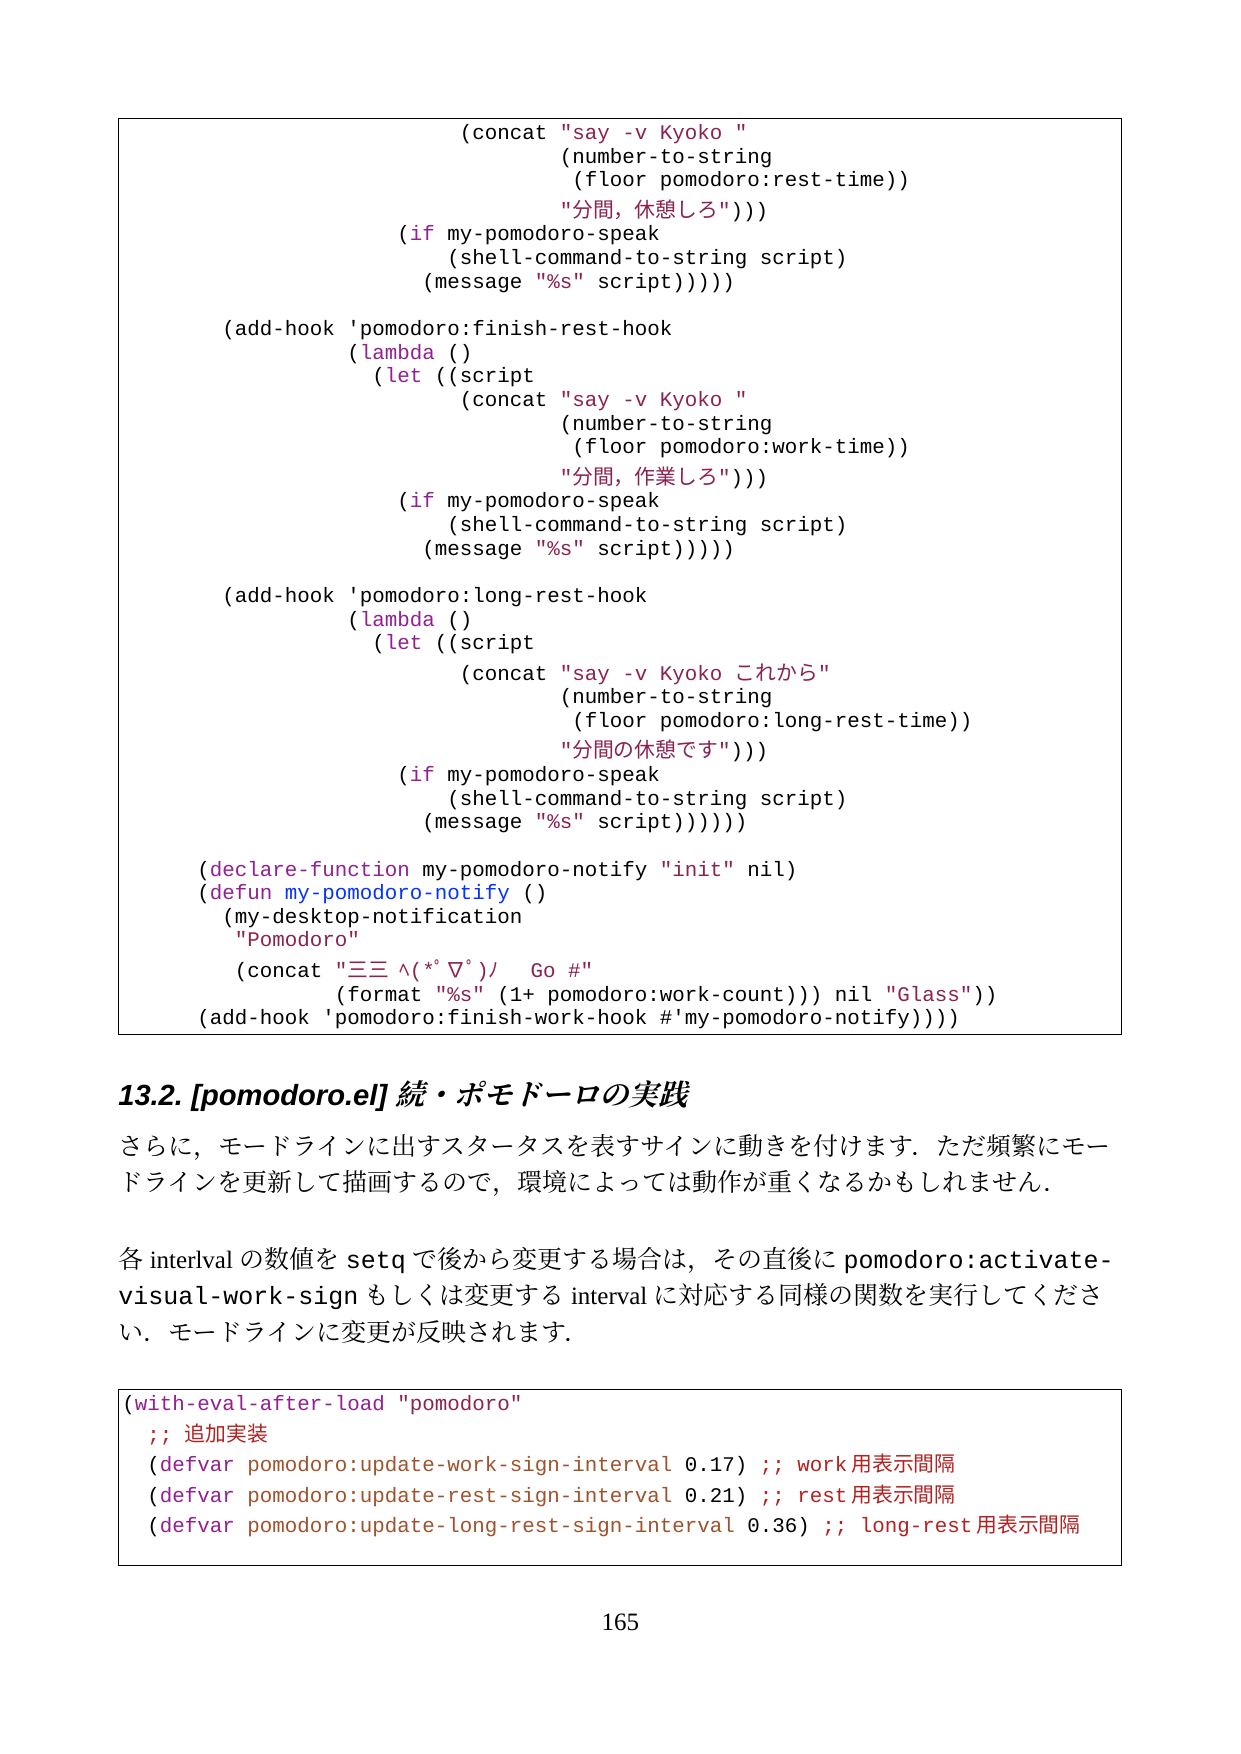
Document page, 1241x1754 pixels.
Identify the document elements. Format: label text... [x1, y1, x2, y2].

text (concat "say -v Kyoko " [119, 119, 1121, 142]
text (let ((script [119, 628, 1121, 652]
text 各 interlval の数値を setq で後から変更する場合は，その直後に pomodoro:activate-visual-work-sign もしくは変更する interval に対応する同様の関数を実行してください．モードラインに変更が反映されます． [118, 1240, 1122, 1377]
text (concat "三三 ﾍ(*ﾟ∇ﾟ)ﾉ Go #" [119, 949, 1121, 979]
subtitle [pomodoro.el] 続・ポモドーロの実践 [118, 1072, 1122, 1114]
text (with-eval-after-load "pomodoro" [119, 1390, 1121, 1413]
text (add-hook 'pomodoro:finish-rest-hook [119, 314, 1121, 338]
text (defvar pomodoro:update-work-sign-interval 0.17) ;; work用表示間隔 [119, 1443, 1121, 1474]
text (floor pomodoro:work-time)) [119, 432, 1121, 456]
text (add-hook 'pomodoro:finish-work-hook #'my-pomodoro-notify)))) [119, 1003, 1121, 1034]
text (shell-command-to-string script) [119, 243, 1121, 267]
text (number-to-string [119, 142, 1121, 165]
text (add-hook 'pomodoro:long-rest-hook [119, 581, 1121, 604]
text ;; 追加実装 [119, 1413, 1121, 1443]
text (let ((script [119, 361, 1121, 385]
text (if my-pomodoro-speak [119, 760, 1121, 784]
text (defvar pomodoro:update-rest-sign-interval 0.21) ;; rest用表示間隔 [119, 1474, 1121, 1504]
text "Pomodoro" [119, 926, 1121, 949]
text (if my-pomodoro-speak [119, 219, 1121, 243]
text (declare-function my-pomodoro-notify "init" nil) [119, 854, 1121, 878]
text (lambda () [119, 338, 1121, 361]
text (concat "say -v Kyoko " [119, 385, 1121, 409]
text (number-to-string [119, 409, 1121, 432]
text "分間，休憩しろ"))) [119, 189, 1121, 219]
text (defvar pomodoro:update-long-rest-sign-interval 0.36) ;; long-rest用表示間隔 [119, 1504, 1121, 1535]
text (shell-command-to-string script) [119, 784, 1121, 807]
text (shell-command-to-string script) [119, 510, 1121, 534]
text (defun my-pomodoro-notify () [119, 878, 1121, 902]
text さらに，モードラインに出すスタータスを表すサインに動きを付けます．ただ頻繁にモードラインを更新して描画するので，環境によっては動作が重くなるかもしれません． [118, 1127, 1122, 1227]
text "分間，作業しろ"))) [119, 456, 1121, 486]
text (lambda () [119, 604, 1121, 628]
text (if my-pomodoro-speak [119, 486, 1121, 510]
text (my-desktop-notification [119, 902, 1121, 926]
text (message "%s" script))))) [119, 534, 1121, 557]
text (message "%s" script))))) [119, 267, 1121, 290]
text (number-to-string [119, 682, 1121, 706]
text (floor pomodoro:rest-time)) [119, 165, 1121, 189]
text (format "%s" (1+ pomodoro:work-count))) nil "Glass")) [119, 979, 1121, 1003]
text (concat "say -v Kyoko これから" [119, 652, 1121, 682]
text (floor pomodoro:long-rest-time)) [119, 706, 1121, 729]
text "分間の休憩です"))) [119, 729, 1121, 760]
text (message "%s" script)))))) [119, 807, 1121, 831]
